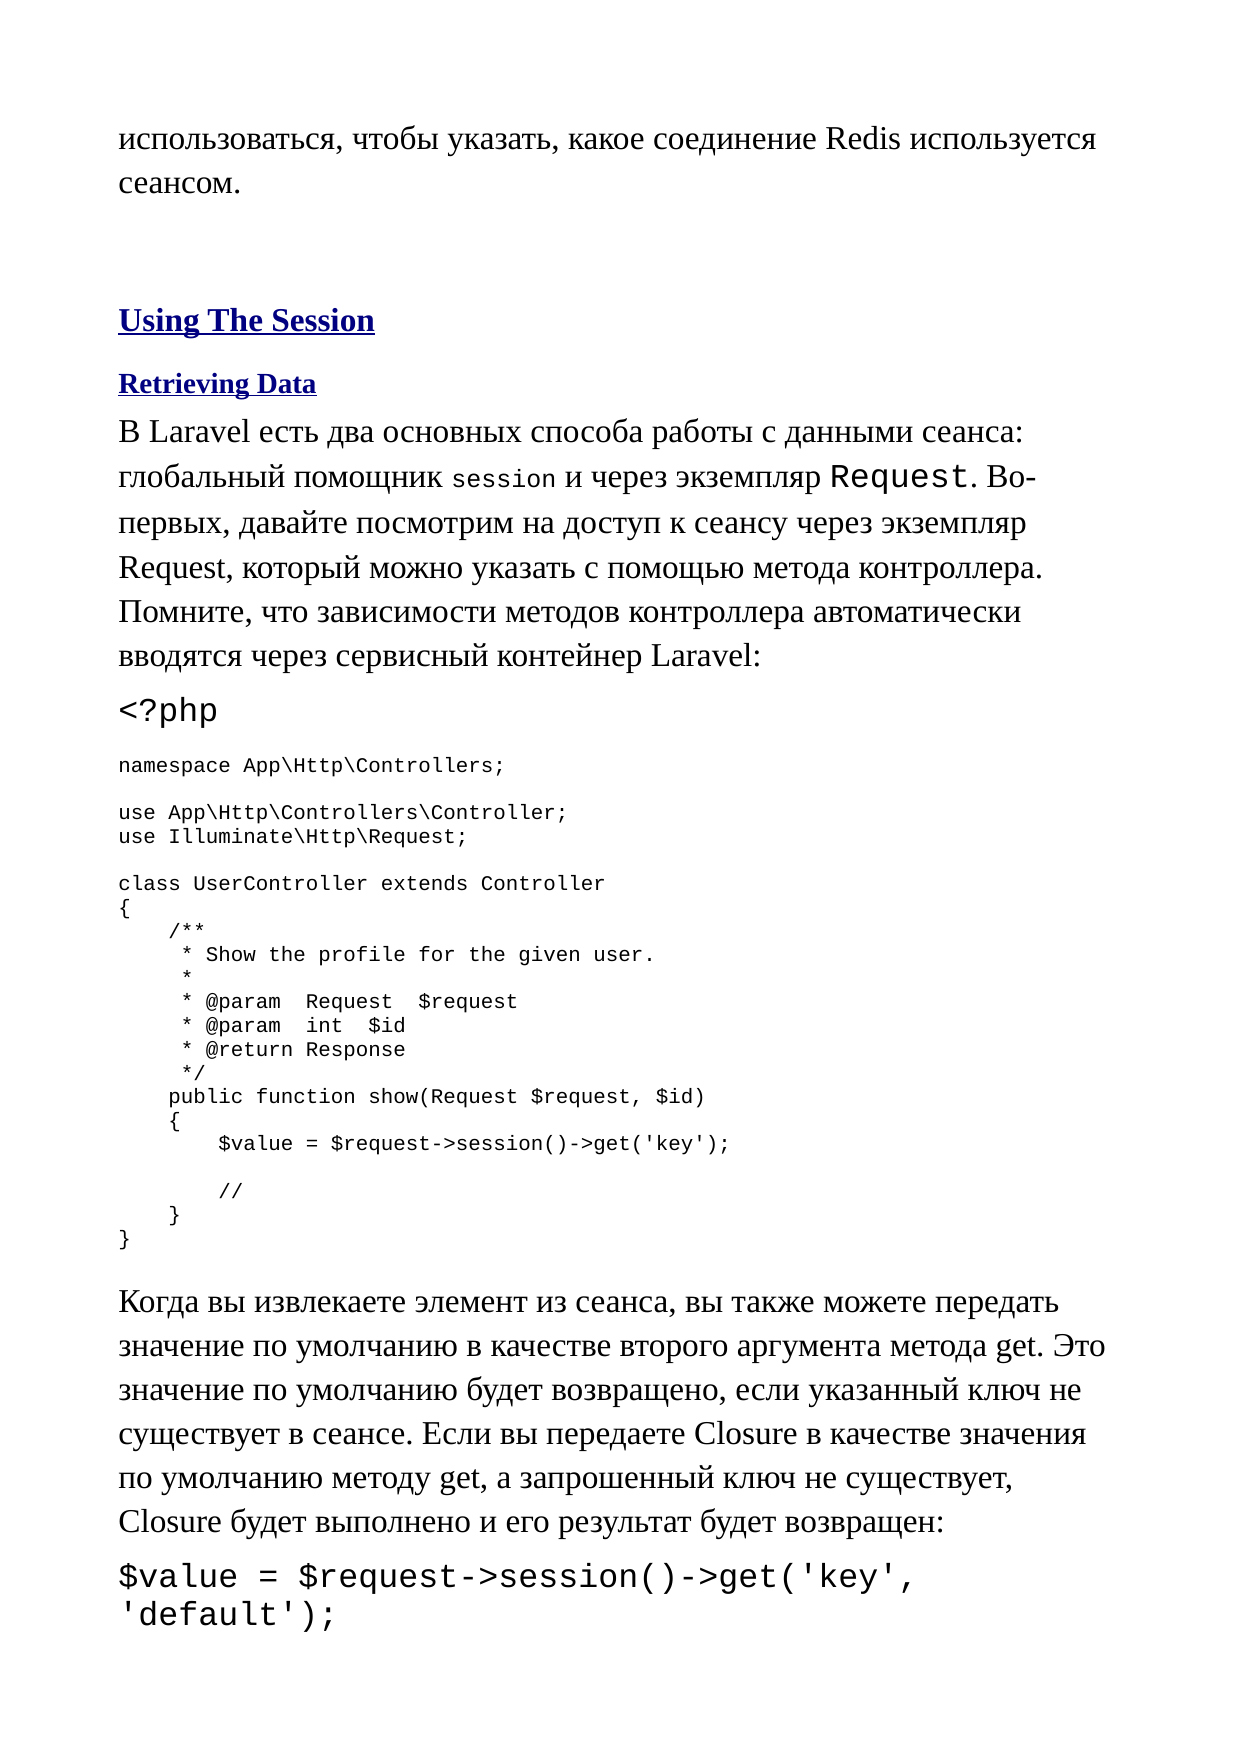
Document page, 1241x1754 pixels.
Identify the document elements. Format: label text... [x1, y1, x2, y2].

text В Laravel есть два основных способа работы с данными сеанса: глобальный помощник session и через экземпляр Request. Во-первых, давайте посмотрим на доступ к сеансу через экземпляр Request, который можно указать с помощью метода контроллера. Помните, что зависимости методов контроллера автоматически вводятся через сервисный контейнер Laravel: [118, 412, 1122, 673]
text // [118, 1181, 1122, 1204]
text { [118, 897, 1122, 921]
text <?php [118, 694, 1122, 731]
text use App\Http\Controllers\Controller; [118, 802, 1122, 826]
text namespace App\Http\Controllers; [118, 755, 1122, 779]
text */ [118, 1062, 1122, 1086]
text } [118, 1228, 1122, 1252]
text использоваться, чтобы указать, какое соединение Redis используется сеансом. [118, 118, 1122, 201]
text $value = $request->session()->get('key'); [118, 1133, 1122, 1157]
text * @return Response [118, 1039, 1122, 1062]
text class UserController extends Controller [118, 873, 1122, 897]
text { [118, 1110, 1122, 1133]
text * @param Request $request [118, 992, 1122, 1015]
subtitle Using The Session [118, 300, 1122, 339]
text } [118, 1204, 1122, 1228]
subtitle Retrieving Data [118, 366, 1122, 399]
text use Illuminate\Http\Request; [118, 826, 1122, 850]
text /** [118, 921, 1122, 944]
text Когда вы извлекаете элемент из сеанса, вы также можете передать значение по умолчанию в качестве второго аргумента метода get. Это значение по умолчанию будет возвращено, если указанный ключ не существует в сеансе. Если вы передаете Closure в качестве значения по умолчанию методу get, а запрошенный ключ не существует, Closure будет выполнено и его результат будет возвращен: [118, 1281, 1122, 1540]
text $value = $request->session()->get('key', 'default'); [118, 1560, 1122, 1636]
text public function show(Request $request, $id) [118, 1086, 1122, 1110]
text * @param int $id [118, 1015, 1122, 1039]
text * Show the profile for the given user. [118, 944, 1122, 968]
text * [118, 968, 1122, 992]
